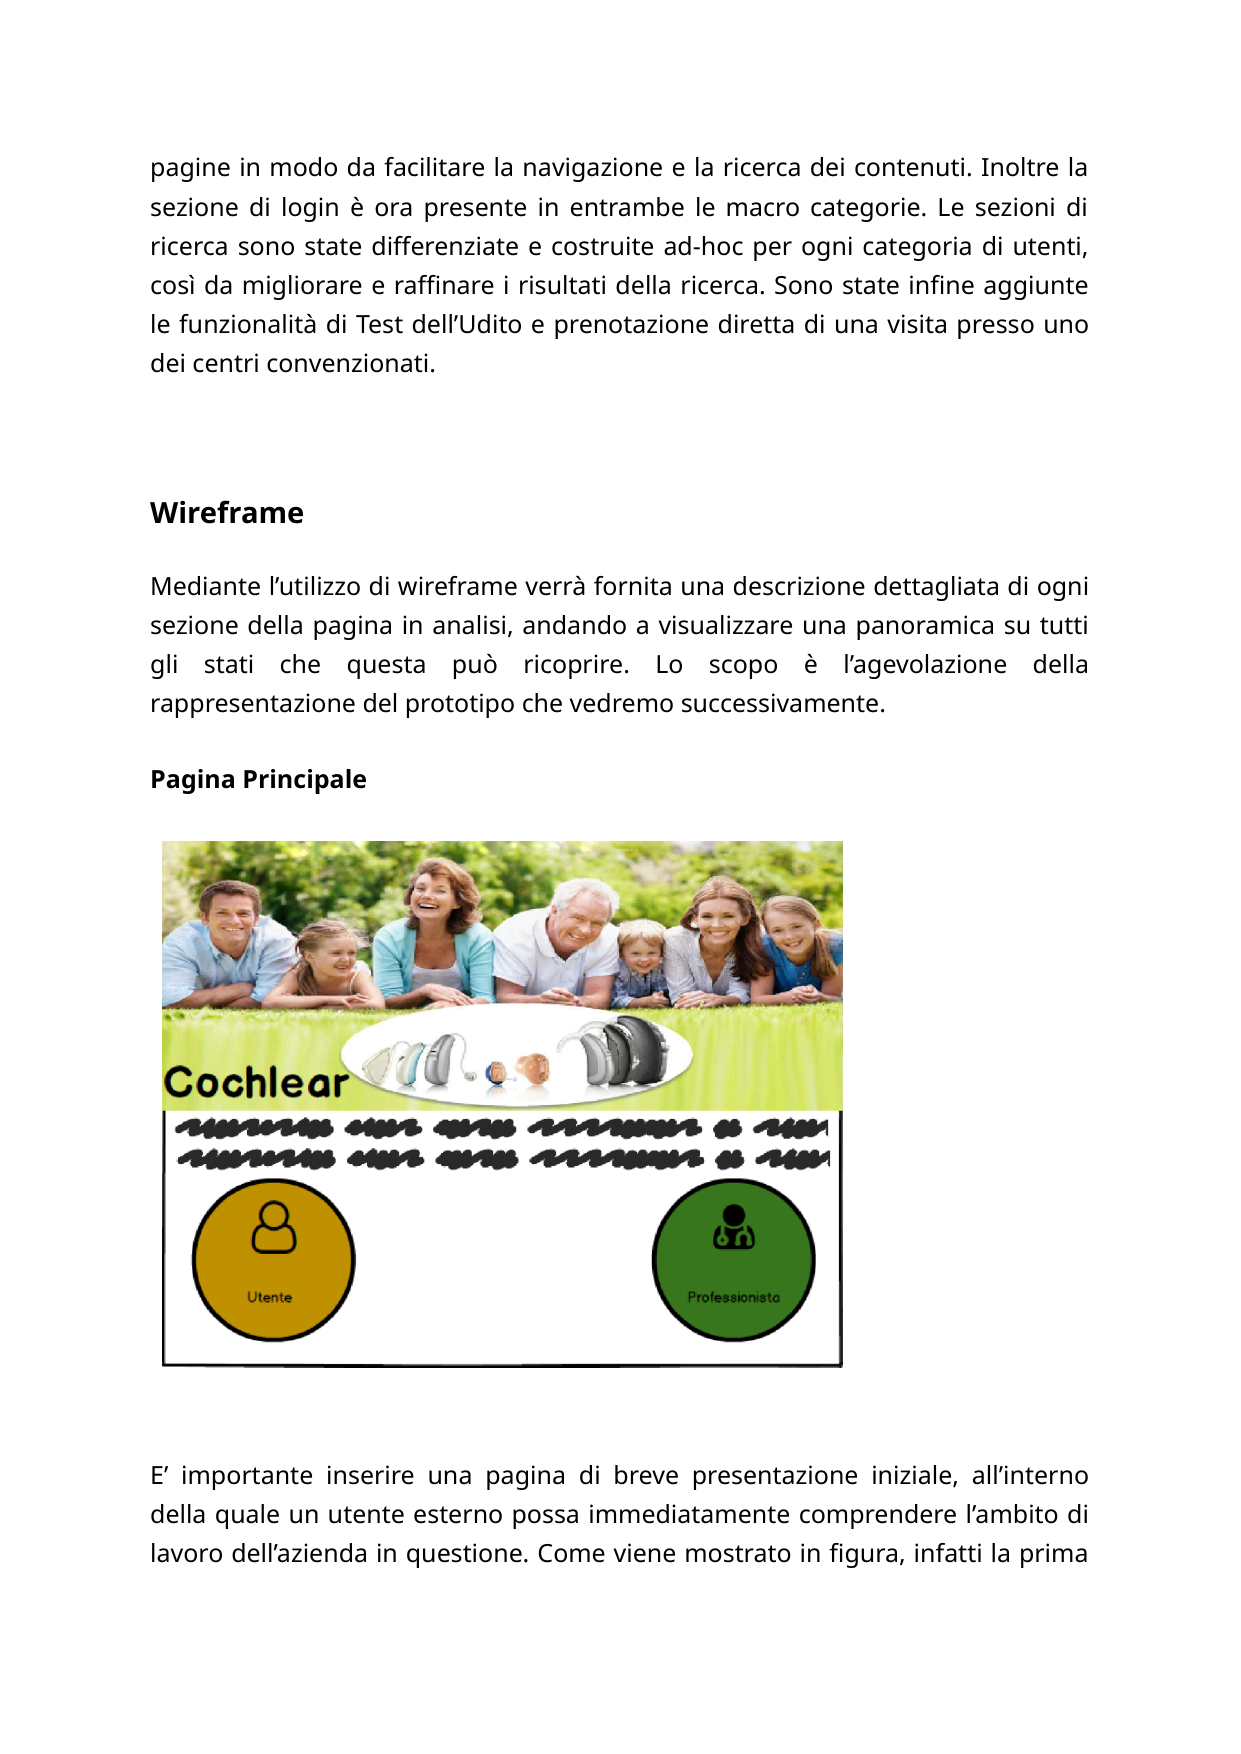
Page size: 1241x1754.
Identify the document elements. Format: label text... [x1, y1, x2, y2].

text pagine in modo da facilitare la navigazione e la ricerca dei contenuti. Inoltre la sezione di login è ora presente in entrambe le macro categorie. Le sezioni di ricerca sono state differenziate e costruite ad-hoc per ogni categoria di utenti, così da migliorare e raffinare i risultati della ricerca. Sono state infine aggiunte le funzionalità di Test dell’Udito e prenotazione diretta di una visita presso uno dei centri convenzionati. [150, 150, 1090, 380]
text E’ importante inserire una pagina di breve presentazione iniziale, all’interno della quale un utente esterno possa immediatamente comprendere l’ambito di lavoro dell’azienda in questione. Come viene mostrato in figura, infatti la prima [150, 1458, 1090, 1570]
text Pagina Principale [150, 761, 1090, 795]
picture [150, 836, 855, 1376]
text Mediante l’utilizzo di wireframe verrà fornita una descrizione dettagliata di ogni sezione della pagina in analisi, andando a visualizzare una panoramica su tutti gli stati che questa può ricoprire. Lo scopo è l’agevolazione della rappresentazione del prototipo che vedremo successivamente. [150, 569, 1090, 720]
text Wireframe [150, 493, 1090, 532]
